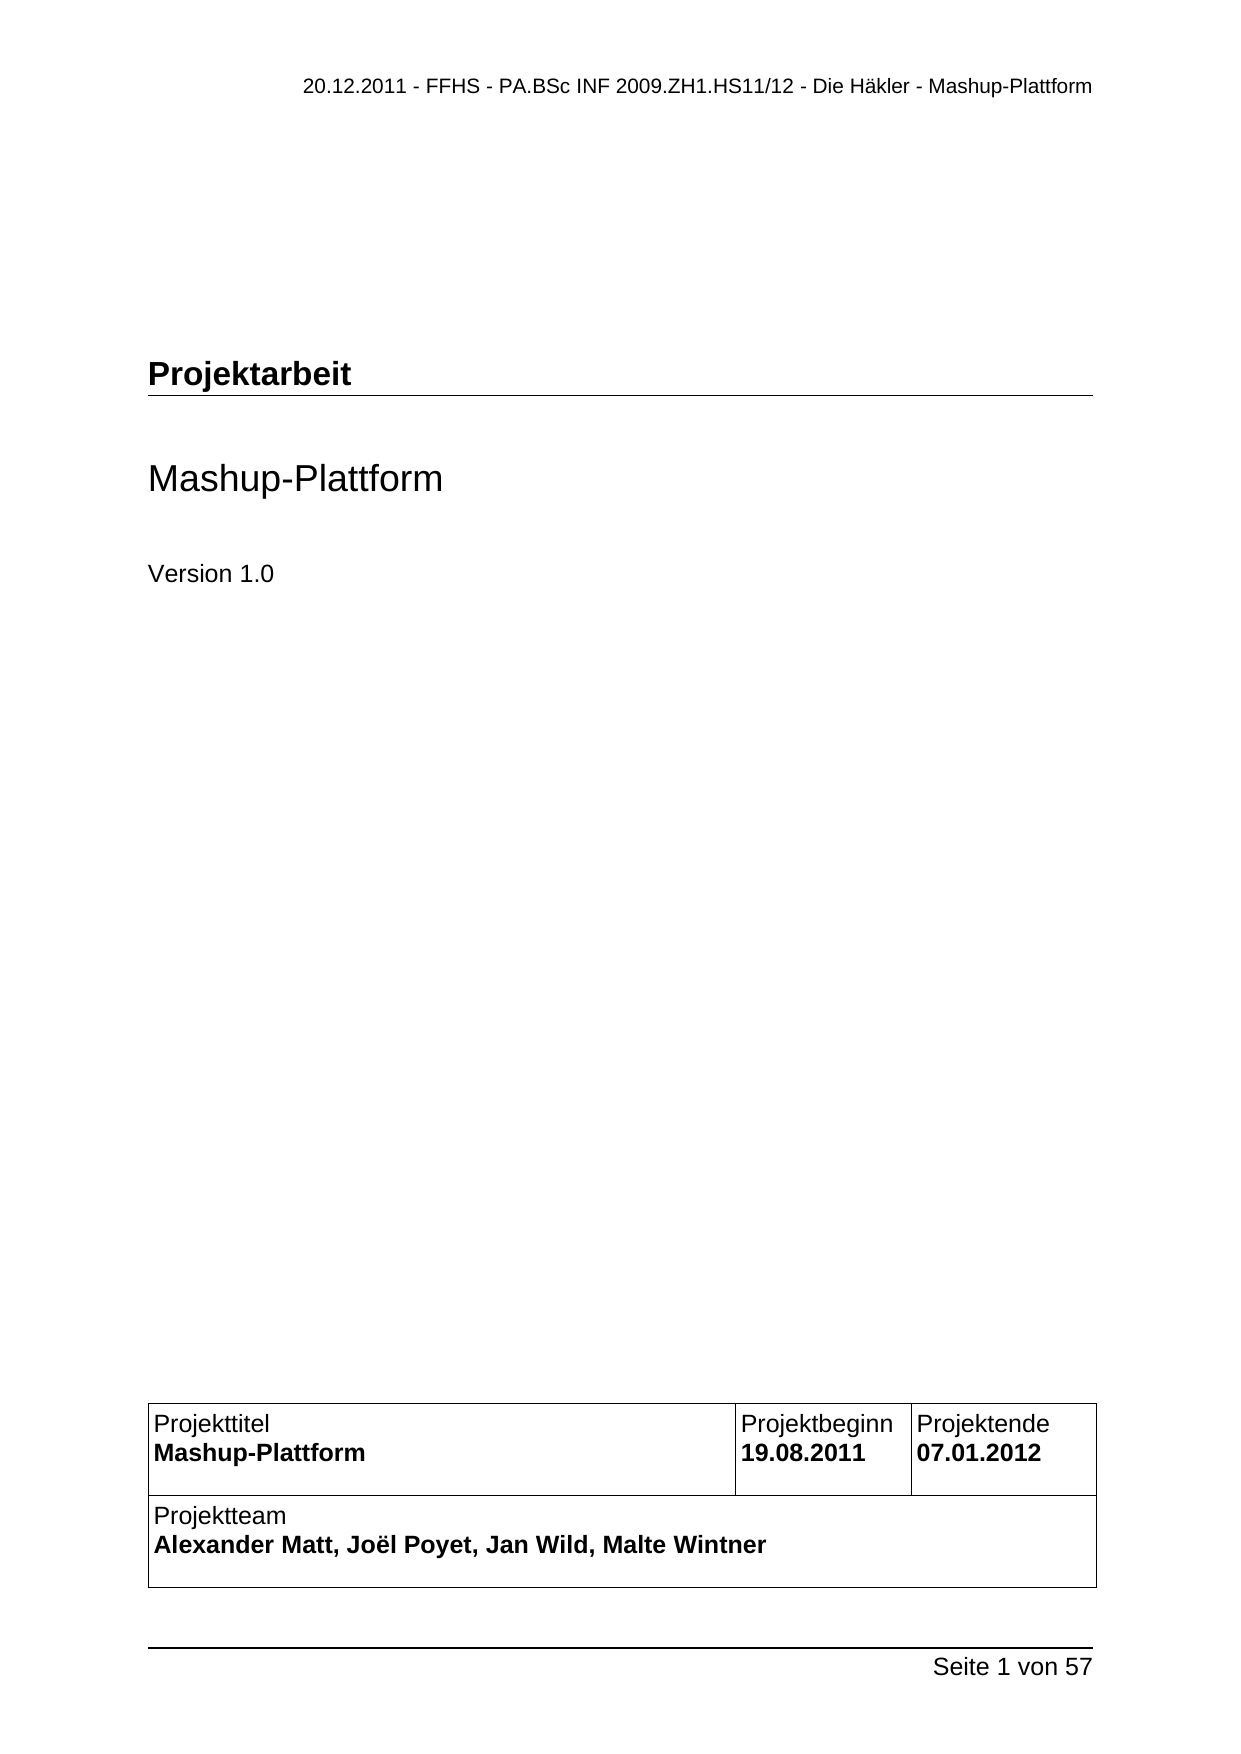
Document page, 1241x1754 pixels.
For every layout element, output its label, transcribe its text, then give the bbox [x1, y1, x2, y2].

table_cell Projektteam Alexander Matt, Joël Poyet, Jan Wild, Malte Wintner [149, 1496, 1096, 1587]
text Mashup-Plattform [148, 456, 1093, 499]
text Version 1.0 [148, 559, 1093, 645]
table_header Projektende 07.01.2012 [912, 1404, 1096, 1495]
table_header Projektbeginn 19.08.2011 [736, 1404, 911, 1495]
text Projektarbeit [148, 354, 1093, 395]
table_header Projekttitel Mashup-Plattform [149, 1404, 735, 1495]
